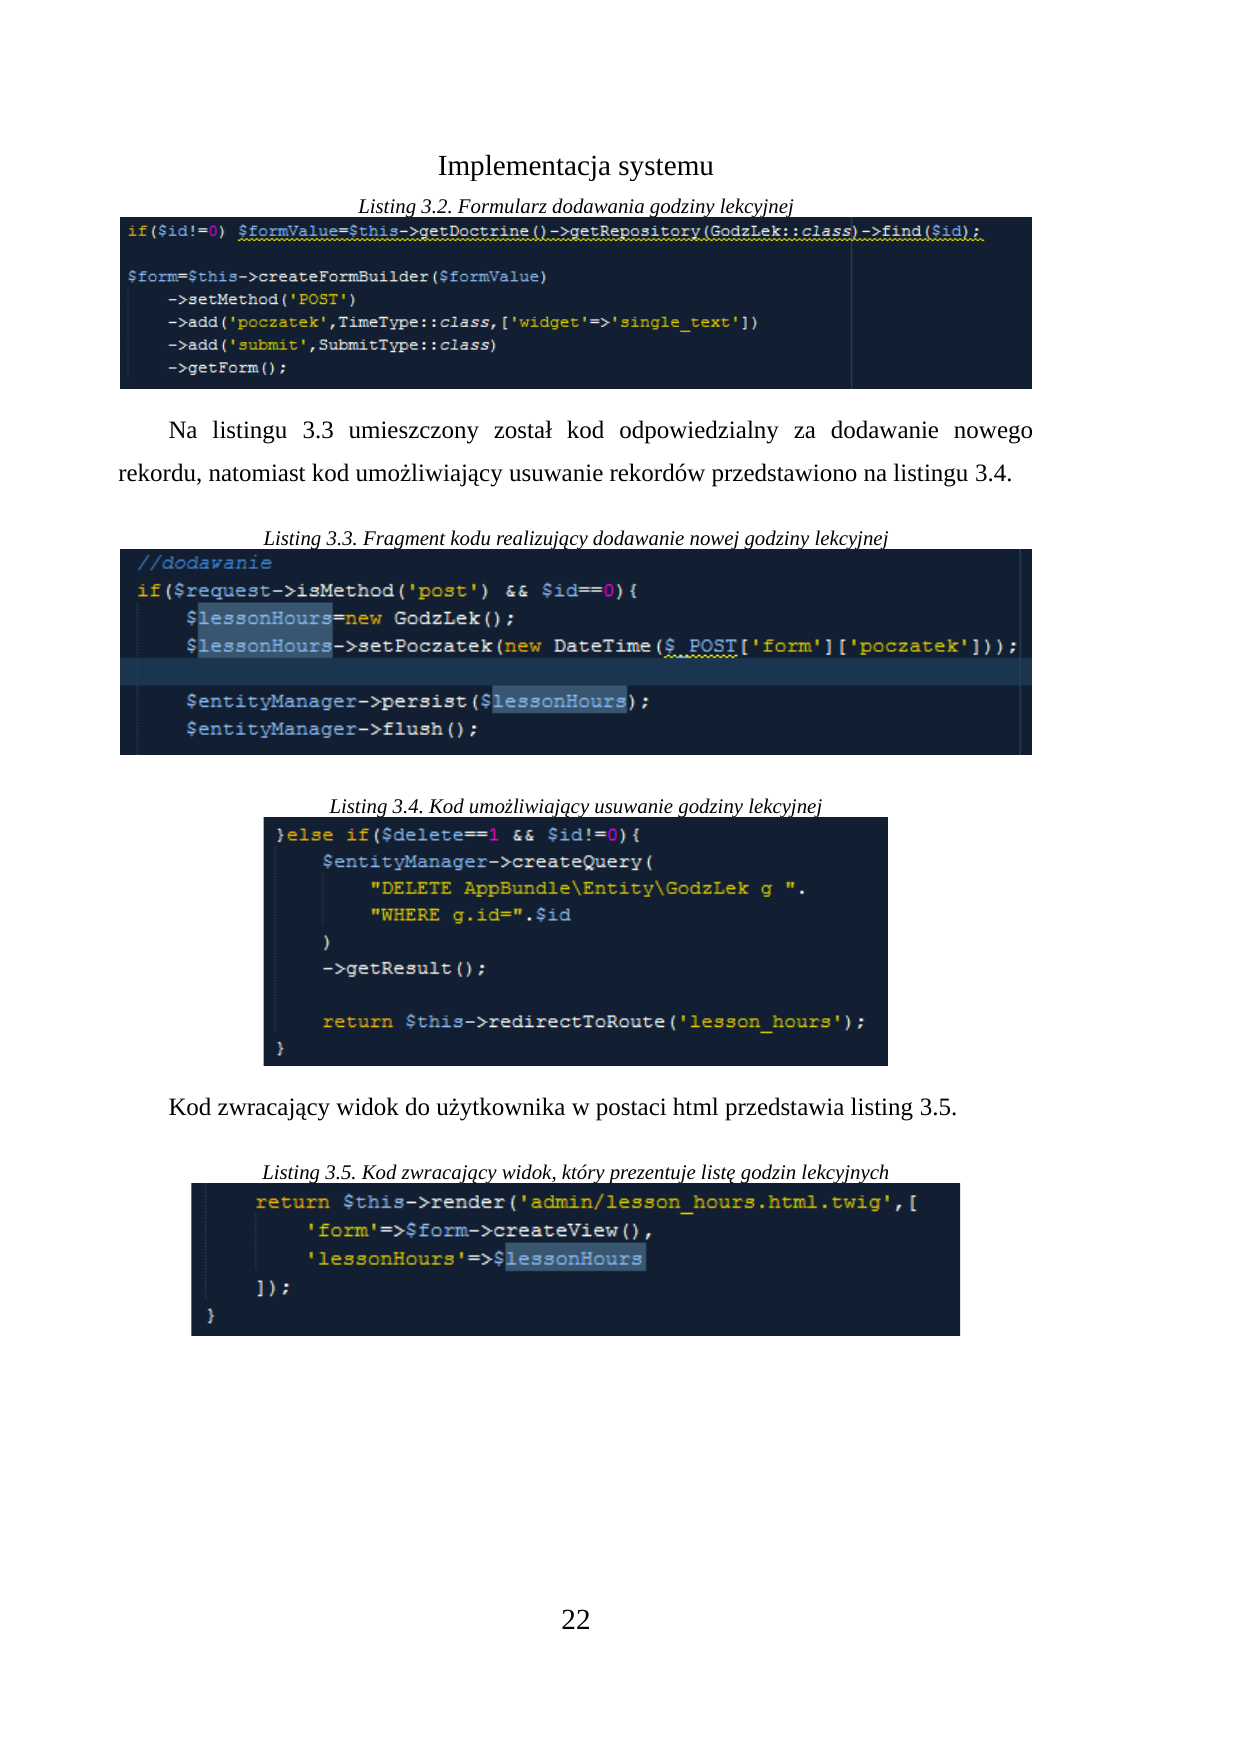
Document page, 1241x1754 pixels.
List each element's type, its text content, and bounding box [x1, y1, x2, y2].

picture [120, 549, 1032, 755]
text Na listingu 3.3 umieszczony został kod odpowiedzialny za dodawanie nowego rekordu, natomiast kod umożliwiający usuwanie rekordów przedstawiono na listingu 3.4. [118, 415, 1033, 487]
picture [263, 817, 888, 1066]
picture [120, 217, 1032, 389]
list Listing 3.4. Kod umożliwiający usuwanie godziny lekcyjnej [264, 793, 888, 817]
list Listing 3.2. Formularz dodawania godziny lekcyjnej [120, 194, 1032, 217]
list Listing 3.5. Kod zwracający widok, który prezentuje listę godzin lekcyjnych [191, 1160, 960, 1183]
picture [191, 1183, 961, 1336]
text Kod zwracający widok do użytkownika w postaci html przedstawia listing 3.5. [118, 1092, 1033, 1121]
list Listing 3.3. Fragment kodu realizujący dodawanie nowej godziny lekcyjnej [120, 525, 1032, 549]
